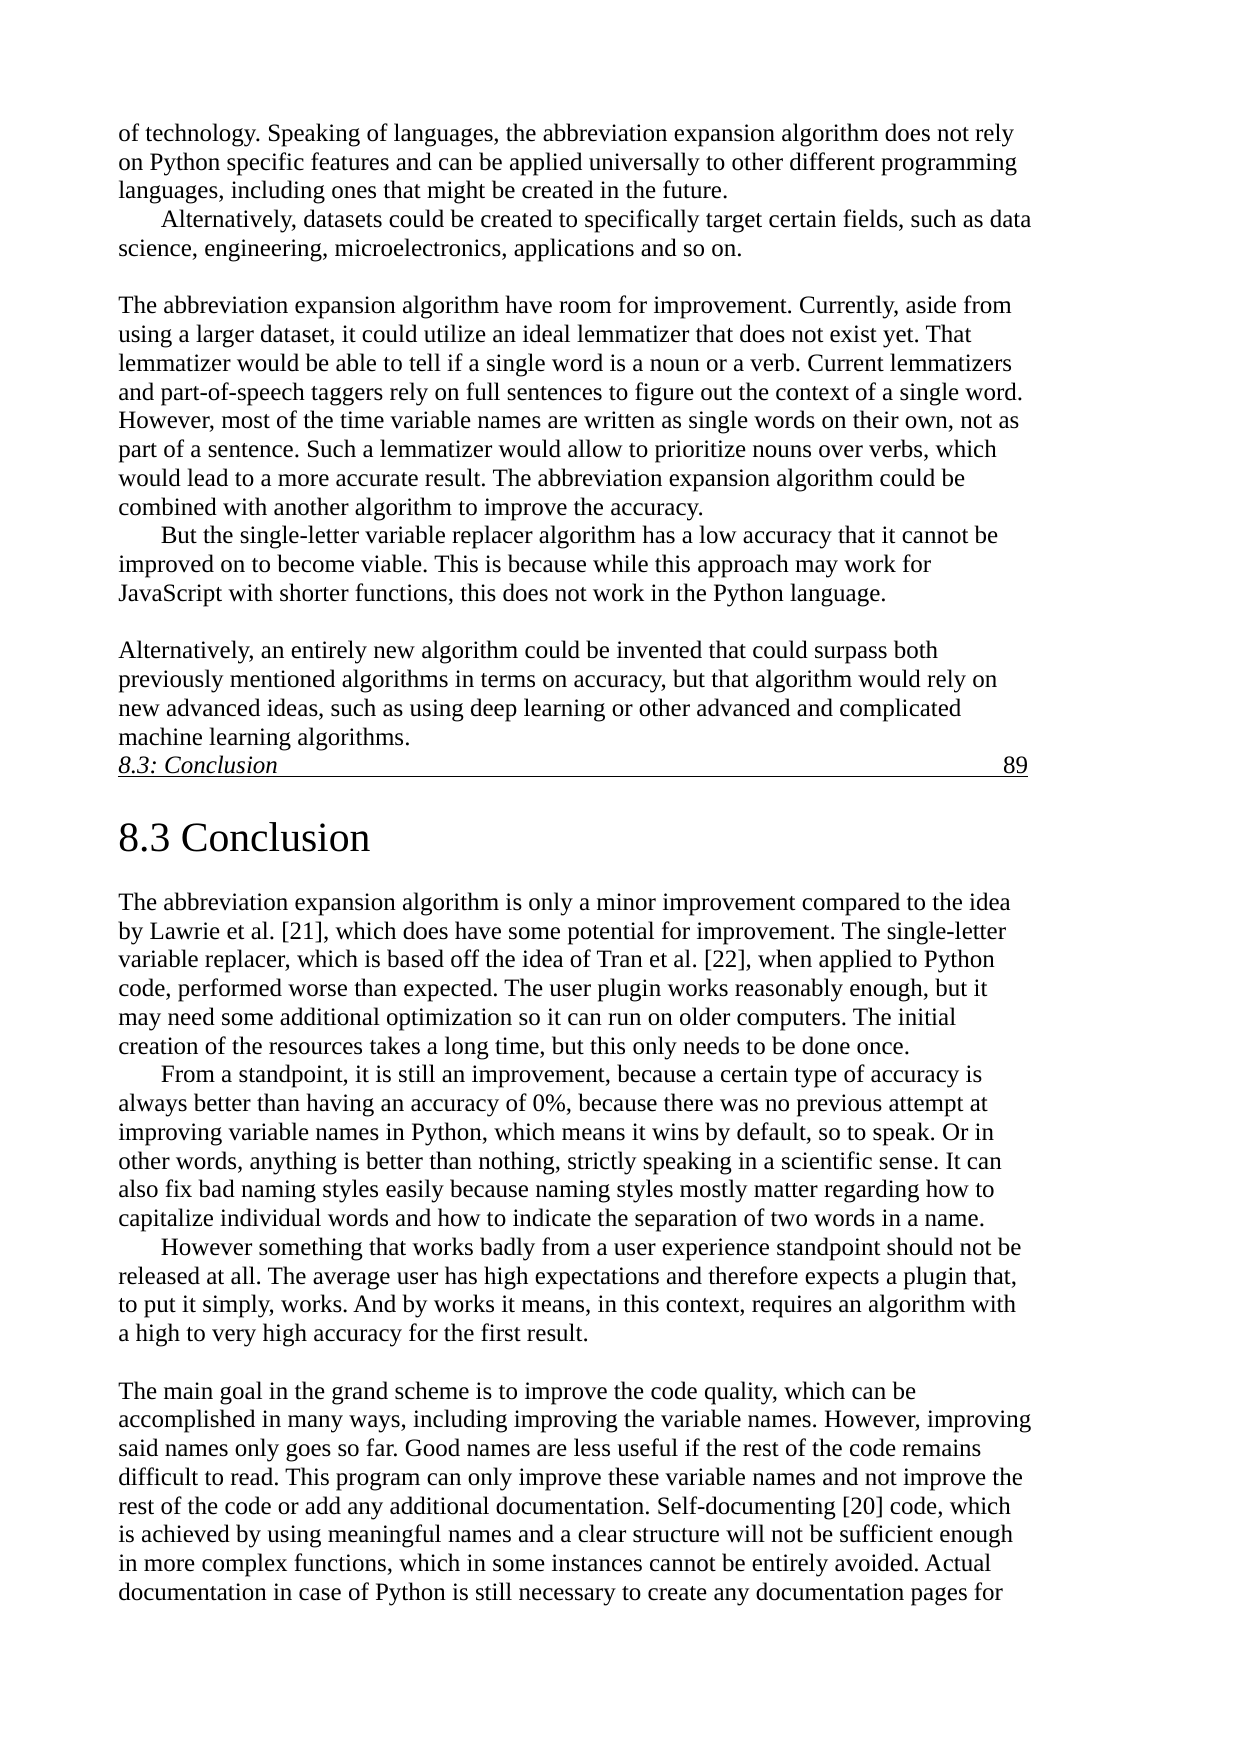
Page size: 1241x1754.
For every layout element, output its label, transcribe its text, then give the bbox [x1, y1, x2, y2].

text The abbreviation expansion algorithm have room for improvement. Currently, aside from using a larger dataset, it could utilize an ideal lemmatizer that does not exist yet. That lemmatizer would be able to tell if a single word is a noun or a verb. Current lemmatizers and part-of-speech taggers rely on full sentences to figure out the context of a single word. However, most of the time variable names are written as single words on their own, not as part of a sentence. Such a lemmatizer would allow to prioritize nouns over verbs, which would lead to a more accurate result. The abbreviation expansion algorithm could be combined with another algorithm to improve the accuracy. [118, 291, 1033, 521]
text of technology. Speaking of languages, the abbreviation expansion algorithm does not rely on Python specific features and can be applied universally to other different programming languages, including ones that might be created in the future. [118, 118, 1033, 204]
subtitle 8.3 Conclusion [118, 812, 1033, 860]
text Alternatively, an entirely new algorithm could be invented that could surpass both previously mentioned algorithms in terms on accuracy, but that algorithm would rely on new advanced ideas, such as using deep learning or other advanced and complicated machine learning algorithms. [118, 636, 1033, 751]
text From a standpoint, it is still an improvement, because a certain type of accuracy is always better than having an accuracy of 0%, because there was no previous attempt at improving variable names in Python, which means it wins by default, so to speak. Or in other words, anything is better than nothing, strictly speaking in a scientific sense. It can also fix bad naming styles easily because naming styles mostly matter regarding how to capitalize individual words and how to indicate the separation of two words in a name. [118, 1059, 1033, 1232]
text The main goal in the grand scheme is to improve the code quality, which can be accomplished in many ways, including improving the variable names. However, improving said names only goes so far. Good names are less useful if the rest of the code remains difficult to read. This program can only improve these variable names and not improve the rest of the code or add any additional documentation. Self-documenting [20] code, which is achieved by using meaningful names and a clear structure will not be sufficient enough in more complex functions, which in some instances cannot be entirely avoided. Actual documentation in case of Python is still necessary to create any documentation pages for [118, 1376, 1033, 1606]
text But the single-letter variable replacer algorithm has a low accuracy that it cannot be improved on to become viable. This is because while this approach may work for JavaScript with shorter functions, this does not work in the Python language. [118, 521, 1033, 607]
text However something that works badly from a user experience standpoint should not be released at all. The average user has high expectations and therefore expects a plugin that, to put it simply, works. And by works it means, in this context, requires an algorithm with a high to very high accuracy for the first result. [118, 1232, 1033, 1347]
text Alternatively, datasets could be created to specifically target certain fields, such as data science, engineering, microelectronics, applications and so on. [118, 204, 1033, 262]
text 8.3: Conclusion 89 [118, 751, 1033, 779]
text The abbreviation expansion algorithm is only a minor improvement compared to the idea by Lawrie et al. [21], which does have some potential for improvement. The single-letter variable replacer, which is based off the idea of Tran et al. [22], when applied to Python code, performed worse than expected. The user plugin works reasonably enough, but it may need some additional optimization so it can run on older computers. The initial creation of the resources takes a long time, but this only needs to be done once. [118, 887, 1033, 1059]
